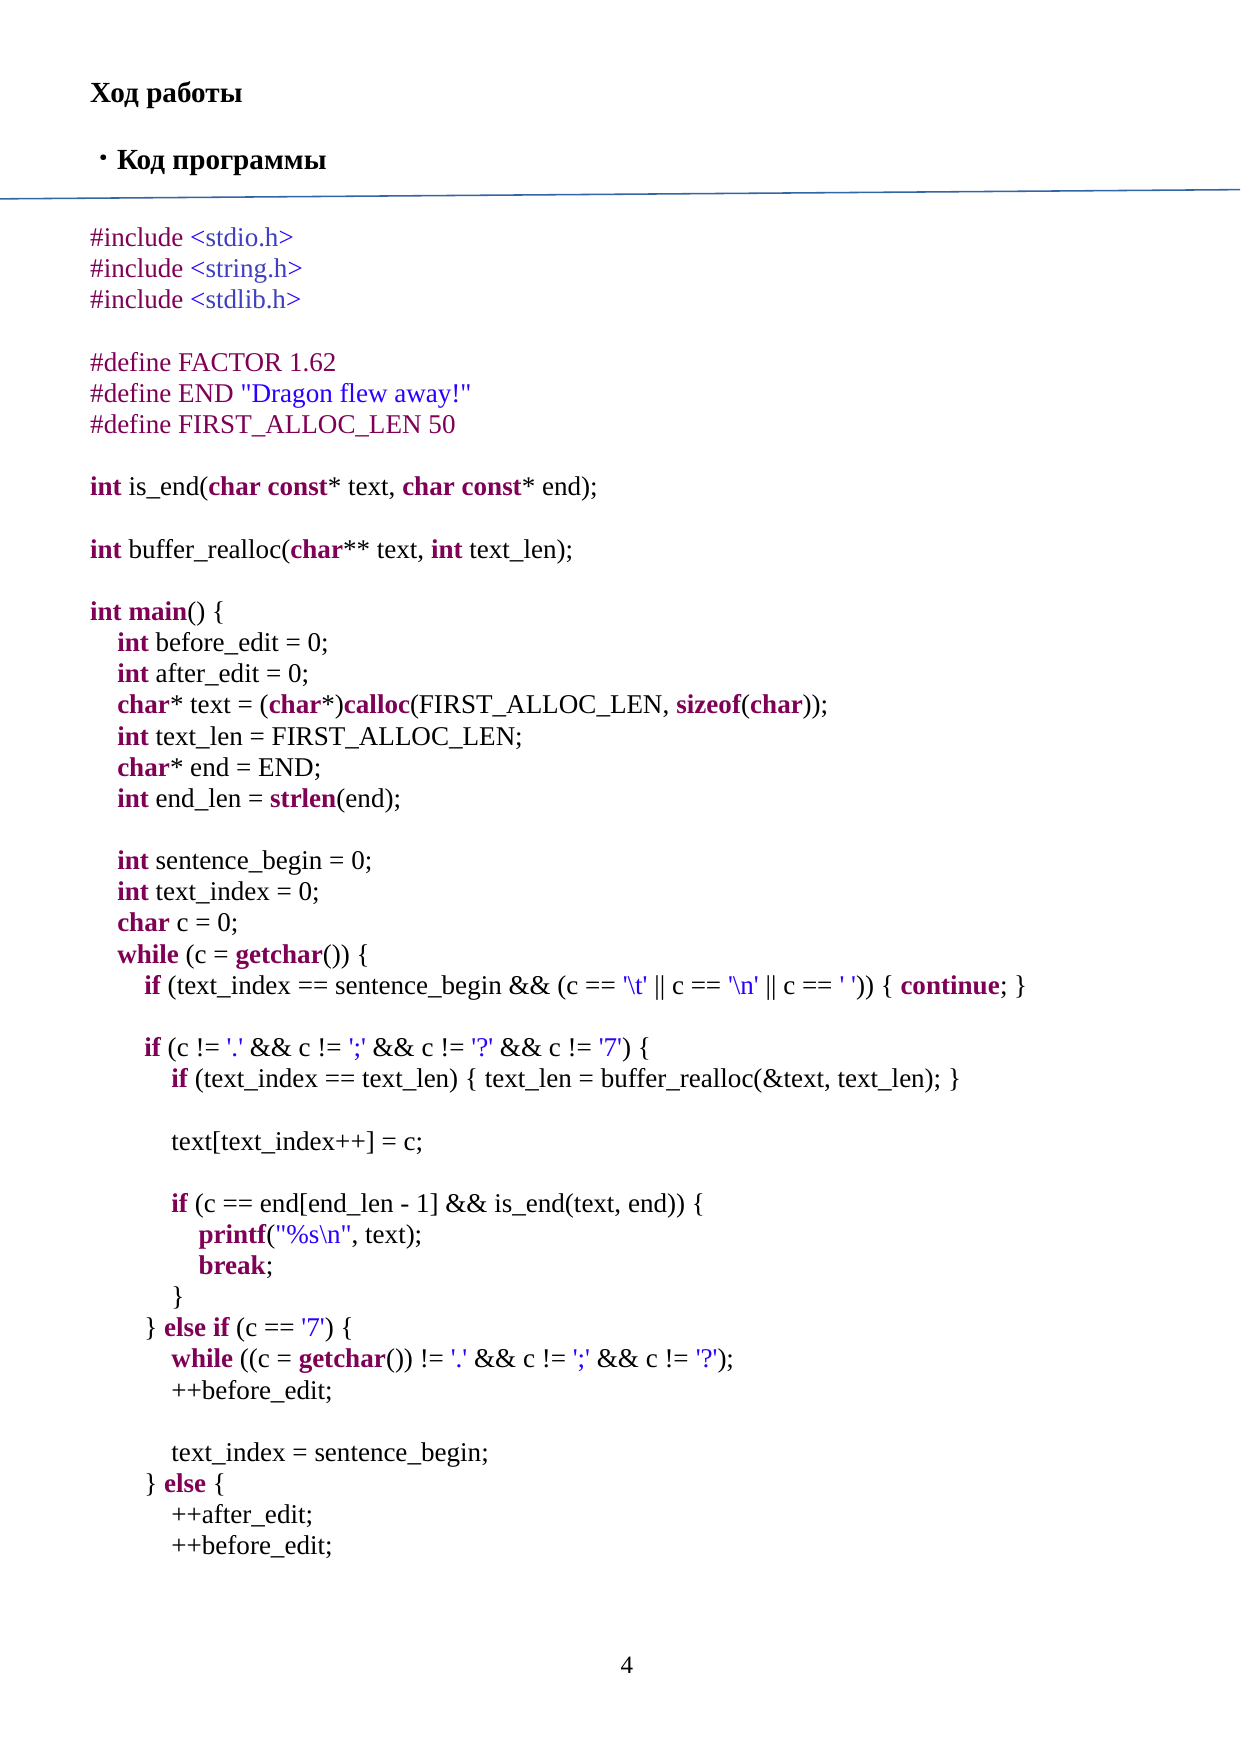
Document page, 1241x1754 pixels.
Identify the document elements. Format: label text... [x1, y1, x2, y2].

text #define END "Dragon flew away!" [90, 377, 1165, 408]
subtitle · Код программы [90, 133, 1165, 179]
text } [90, 1280, 1165, 1311]
text char* text = (char*)calloc(FIRST_ALLOC_LEN, sizeof(char)); [90, 688, 1165, 720]
text while (c = getchar()) { [90, 938, 1165, 969]
text int sentence_begin = 0; [90, 844, 1165, 875]
subtitle Ход работы [90, 75, 1165, 108]
text int main() { [90, 595, 1165, 626]
text #include <stdlib.h> [90, 284, 1165, 315]
text char c = 0; [90, 907, 1165, 938]
text printf("%s\n", text); [90, 1218, 1165, 1249]
text while ((c = getchar()) != '.' && c != ';' && c != '?'); [90, 1343, 1165, 1374]
text int end_len = strlen(end); [90, 782, 1165, 813]
text break; [90, 1249, 1165, 1280]
text ++after_edit; [90, 1498, 1165, 1529]
text ++before_edit; [90, 1529, 1165, 1561]
text #define FIRST_ALLOC_LEN 50 [90, 408, 1165, 439]
text int after_edit = 0; [90, 657, 1165, 688]
text text_index = sentence_begin; [90, 1436, 1165, 1467]
text text[text_index++] = c; [90, 1124, 1165, 1156]
text if (text_index == sentence_begin && (c == '\t' || c == '\n' || c == ' ')) { continue; } [90, 969, 1165, 1000]
text if (text_index == text_len) { text_len = buffer_realloc(&text, text_len); } [90, 1062, 1165, 1093]
text int text_len = FIRST_ALLOC_LEN; [90, 720, 1165, 751]
text #include <stdio.h> [90, 221, 1165, 252]
text int text_index = 0; [90, 875, 1165, 907]
text #include <string.h> [90, 252, 1165, 284]
text } else if (c == '7') { [90, 1311, 1165, 1343]
text if (c != '.' && c != ';' && c != '?' && c != '7') { [90, 1031, 1165, 1062]
text } else { [90, 1467, 1165, 1498]
text #define FACTOR 1.62 [90, 346, 1165, 377]
text int buffer_realloc(char** text, int text_len); [90, 533, 1165, 564]
text int before_edit = 0; [90, 626, 1165, 657]
text if (c == end[end_len - 1] && is_end(text, end)) { [90, 1187, 1165, 1218]
text int is_end(char const* text, char const* end); [90, 471, 1165, 502]
text ++before_edit; [90, 1374, 1165, 1405]
text char* end = END; [90, 751, 1165, 782]
